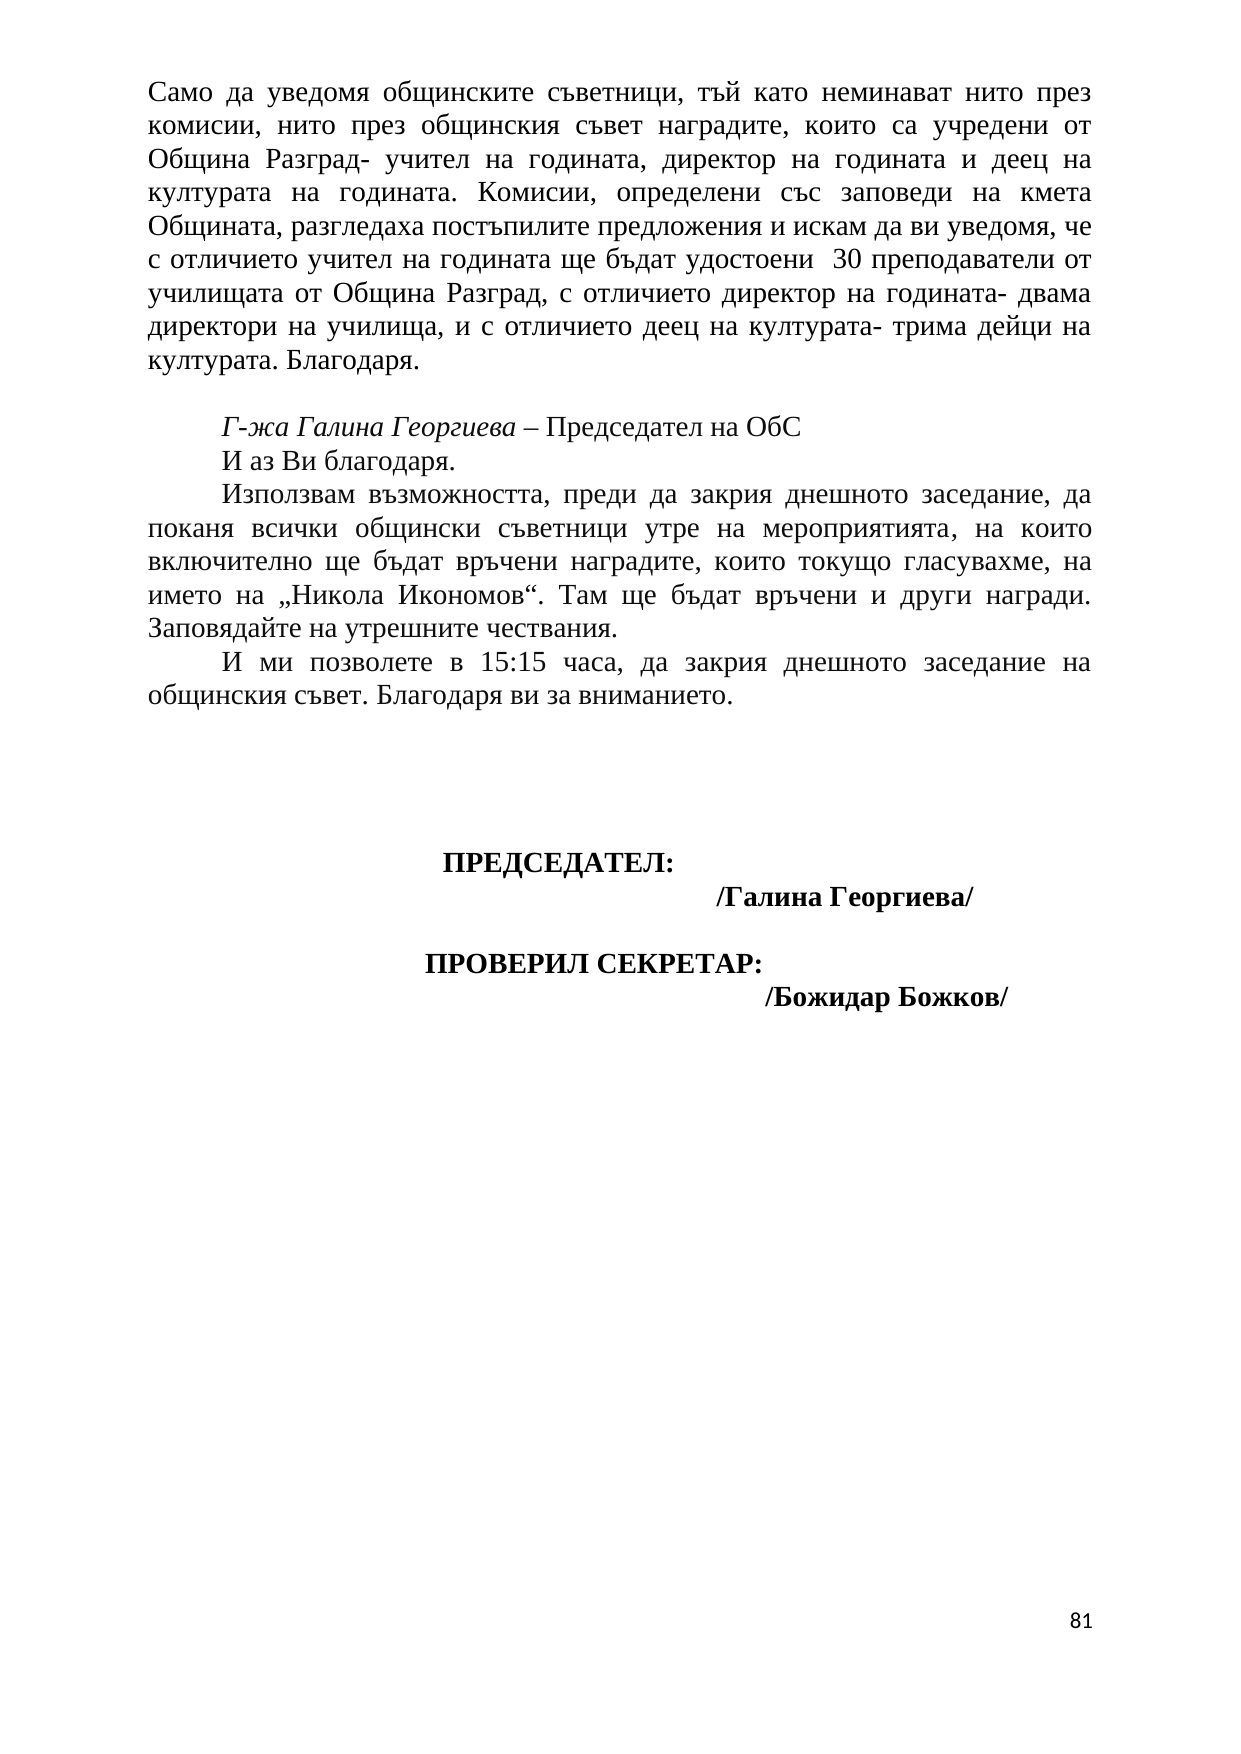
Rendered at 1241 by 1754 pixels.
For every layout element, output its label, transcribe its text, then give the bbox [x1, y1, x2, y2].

text ПРОВЕРИЛ СЕКРЕТАР: [148, 946, 1017, 979]
text И аз Ви благодаря. [148, 443, 1093, 476]
text И ми позволете в 15:15 часа, да закрия днешното заседание на общинския съвет. Благодаря ви за вниманието. [148, 644, 1093, 711]
text Използвам възможността, преди да закрия днешното заседание, да поканя всички общински съветници утре на мероприятията, на които включително ще бъдат връчени наградите, които токущо гласувахме, на името на „Никола Икономов“. Там ще бъдат връчени и други награди. Заповядайте на утрешните чествания. [148, 476, 1093, 644]
text Само да уведомя общинските съветници, тъй като неминават нито през комисии, нито през общинския съвет наградите, които са учредени от Община Разград- учител на годината, директор на годината и деец на културата на годината. Комисии, определени със заповеди на кмета Общината, разгледаха постъпилите предложения и искам да ви уведомя, че с отличието учител на годината ще бъдат удостоени 30 преподаватели от училищата от Община Разград, с отличието директор на годината- двама директори на училища, и с отличието деец на културата- трима дейци на културата. Благодаря. [148, 74, 1093, 376]
text /Галина Георгиева/ [148, 879, 1017, 912]
text ПРЕДСЕДАТЕЛ: [369, 845, 1017, 879]
text Г-жа Галина Георгиева – Председател на ОбС [148, 409, 1093, 443]
text /Божидар Божков/ [148, 979, 1093, 1013]
